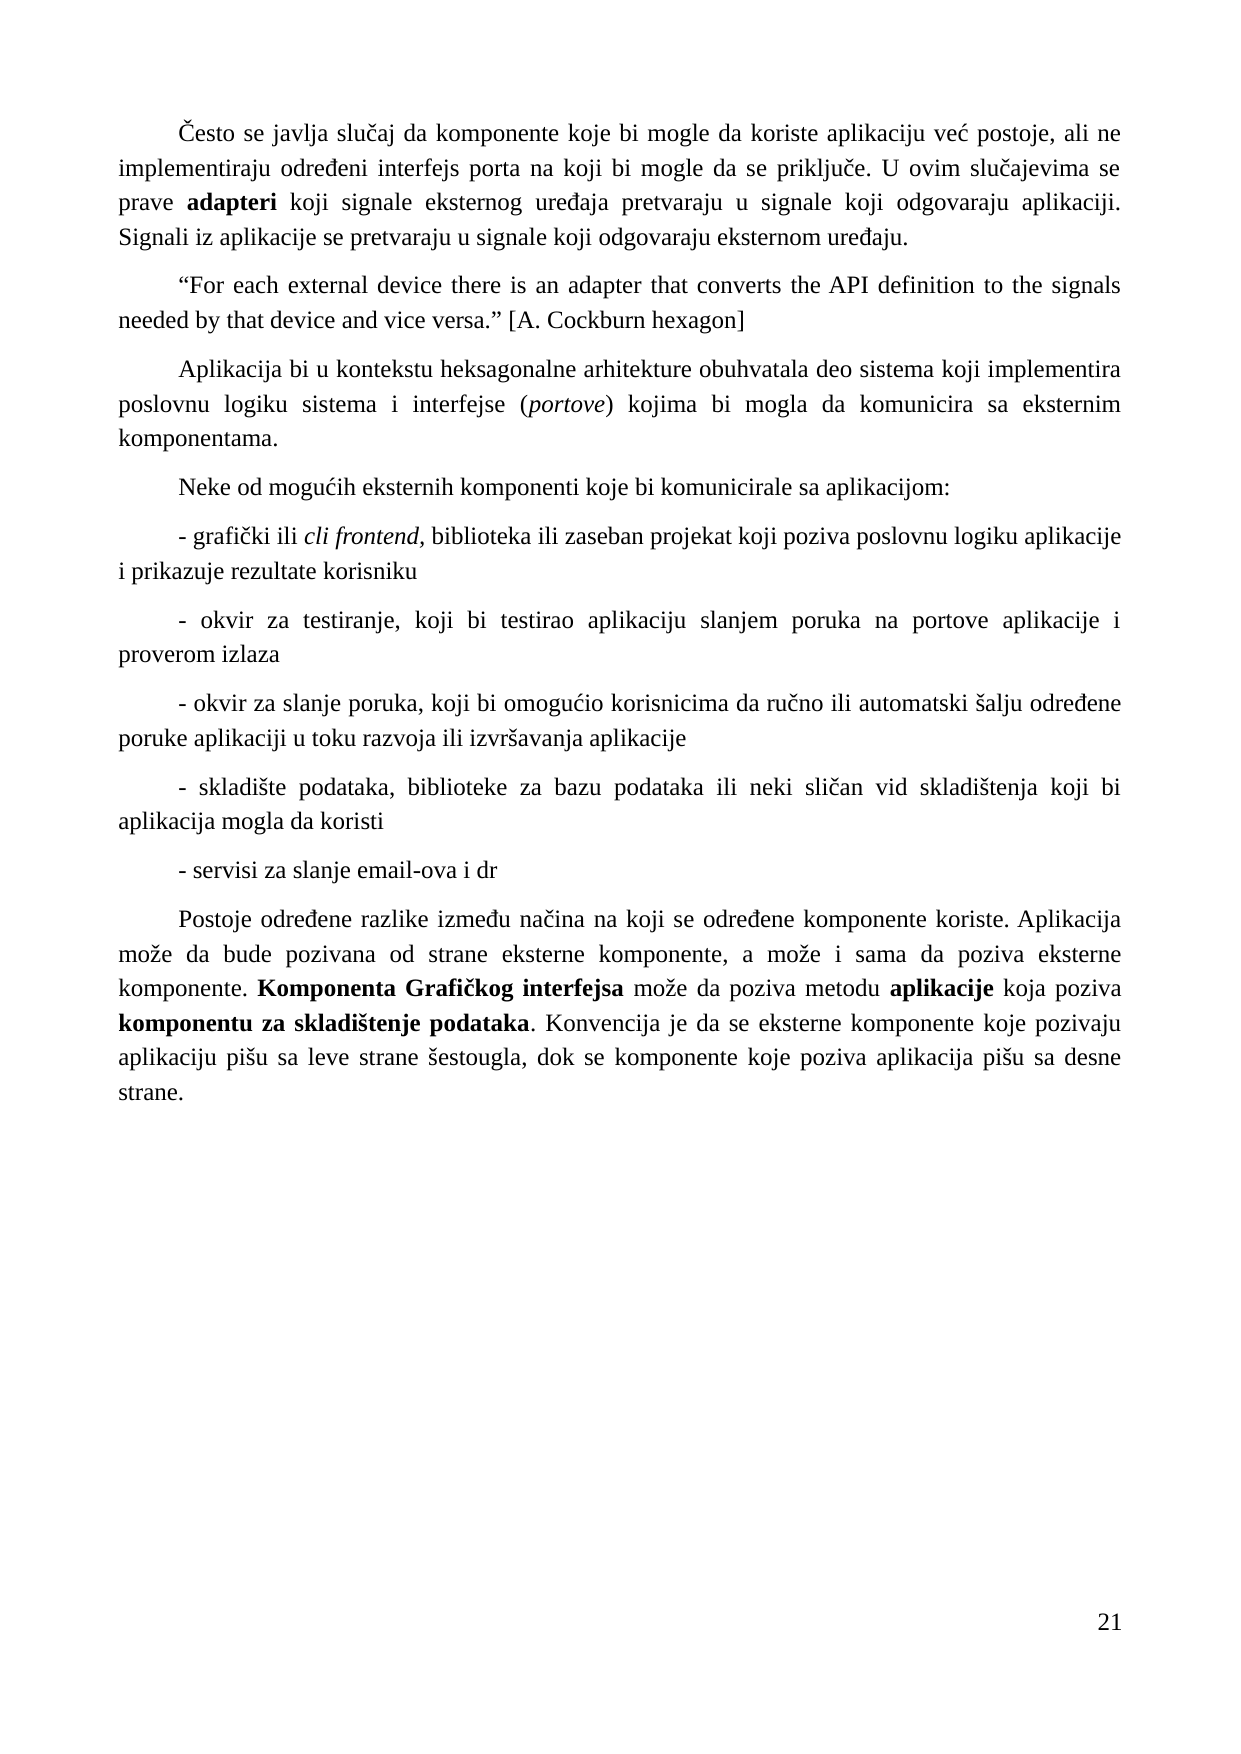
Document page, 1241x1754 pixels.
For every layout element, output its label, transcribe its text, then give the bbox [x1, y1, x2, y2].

text - okvir za testiranje, koji bi testirao aplikaciju slanjem poruka na portove aplikacije i proverom izlaza [118, 605, 1122, 668]
text - grafički ili cli frontend, biblioteka ili zaseban projekat koji poziva poslovnu logiku aplikacije i prikazuje rezultate korisniku [118, 521, 1122, 584]
text Aplikacija bi u kontekstu heksagonalne arhitekture obuhvatala deo sistema koji implementira poslovnu logiku sistema i interfejse (portove) kojima bi mogla da komunicira sa eksternim komponentama. [118, 354, 1122, 452]
text - skladište podataka, biblioteke za bazu podataka ili neki sličan vid skladištenja koji bi aplikacija mogla da koristi [118, 772, 1122, 835]
text Postoje određene razlike između načina na koji se određene komponente koriste. Aplikacija može da bude pozivana od strane eksterne komponente, a može i sama da poziva eksterne komponente. Komponenta Grafičkog interfejsa može da poziva metodu aplikacije koja poziva komponentu za skladištenje podataka. Konvencija je da se eksterne komponente koje pozivaju aplikaciju pišu sa leve strane šestougla, dok se komponente koje poziva aplikacija pišu sa desne strane. [118, 904, 1122, 1106]
text “For each external device there is an adapter that converts the API definition to the signals needed by that device and vice versa.” [A. Cockburn hexagon] [118, 271, 1122, 334]
text Često se javlja slučaj da komponente koje bi mogle da koriste aplikaciju već postoje, ali ne implementiraju određeni interfejs porta na koji bi mogle da se priključe. U ovim slučajevima se prave adapteri koji signale eksternog uređaja pretvaraju u signale koji odgovaraju aplikaciji. Signali iz aplikacije se pretvaraju u signale koji odgovaraju eksternom uređaju. [118, 118, 1122, 250]
text - servisi za slanje email-ova i dr [118, 855, 1122, 884]
text Neke od mogućih eksternih komponenti koje bi komunicirale sa aplikacijom: [118, 472, 1122, 501]
text - okvir za slanje poruka, koji bi omogućio korisnicima da ručno ili automatski šalju određene poruke aplikaciji u toku razvoja ili izvršavanja aplikacije [118, 688, 1122, 752]
